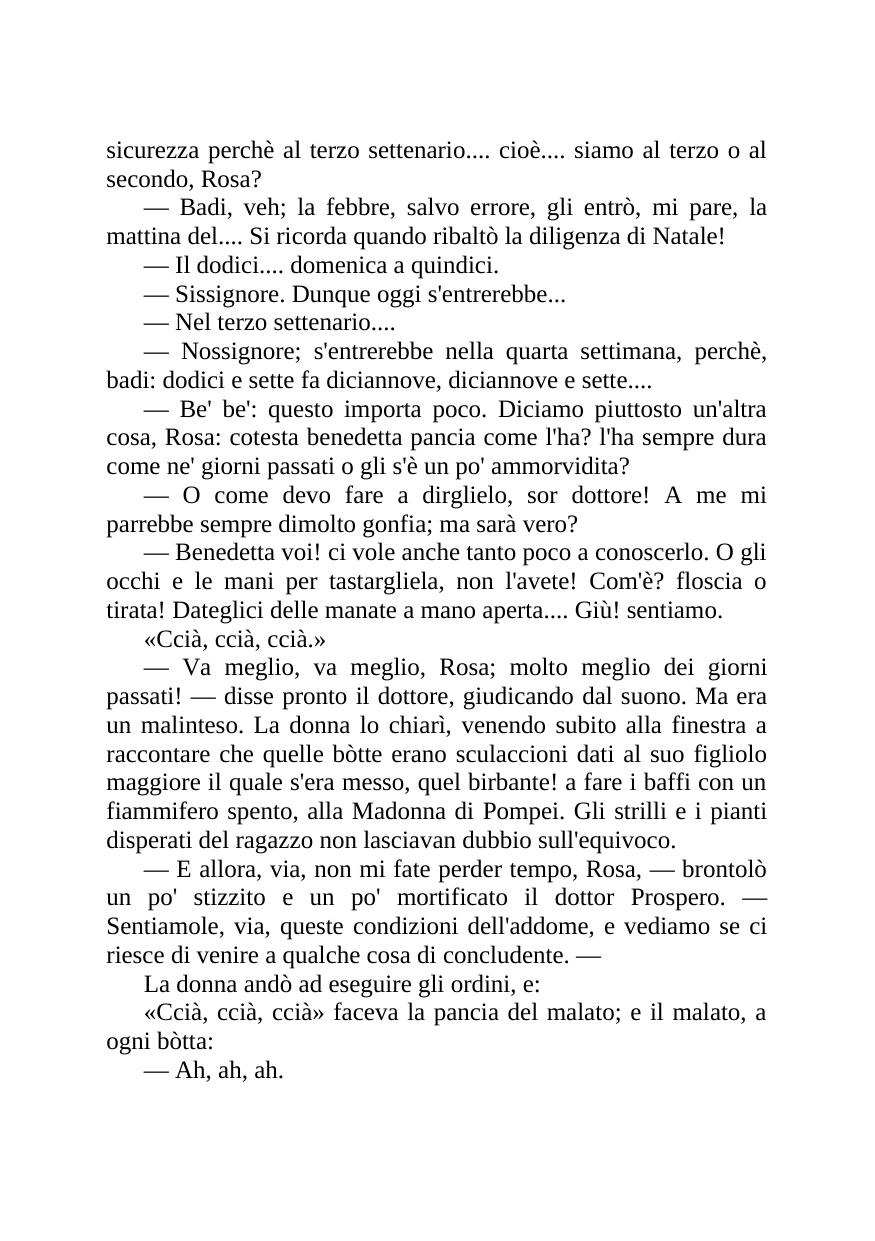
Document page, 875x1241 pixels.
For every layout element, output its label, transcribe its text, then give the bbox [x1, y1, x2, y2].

text — Ah, ah, ah. [106, 1055, 768, 1084]
text «Ccià, ccià, ccià» faceva la pancia del malato; e il malato, a ogni bòtta: [106, 997, 768, 1055]
text — Benedetta voi! ci vole anche tanto poco a conoscerlo. O gli occhi e le mani per tastargliela, non l'avete! Com'è? floscia o tirata! Dateglici delle manate a mano aperta.... Giù! sentiamo. [106, 537, 768, 624]
text — Badi, veh; la febbre, salvo errore, gli entrò, mi pare, la mattina del.... Si ricorda quando ribaltò la diligenza di Natale! [106, 192, 768, 250]
text — E allora, via, non mi fate perder tempo, Rosa, — brontolò un po' stizzito e un po' mortificato il dottor Prospero. — Sentiamole, via, queste condizioni dell'addome, e vediamo se ci riesce di venire a qualche cosa di concludente. — [106, 854, 768, 969]
text — Il dodici.... domenica a quindici. [106, 250, 768, 279]
text La donna andò ad eseguire gli ordini, e: [106, 969, 768, 997]
text — Sissignore. Dunque oggi s'entrerebbe... [106, 279, 768, 307]
text — Be' be': questo importa poco. Diciamo piuttosto un'altra cosa, Rosa: cotesta benedetta pancia come l'ha? l'ha sempre dura come ne' giorni passati o gli s'è un po' ammorvidita? [106, 394, 768, 480]
text sicurezza perchè al terzo settenario.... cioè.... siamo al terzo o al secondo, Rosa? [106, 135, 768, 192]
text «Ccià, ccià, ccià.» [106, 624, 768, 652]
text — O come devo fare a dirglielo, sor dottore! A me mi parrebbe sempre dimolto gonfia; ma sarà vero? [106, 480, 768, 537]
text — Va meglio, va meglio, Rosa; molto meglio dei giorni passati! — disse pronto il dottore, giudicando dal suono. Ma era un malinteso. La donna lo chiarì, venendo subito alla finestra a raccontare che quelle bòtte erano sculaccioni dati al suo figliolo maggiore il quale s'era messo, quel birbante! a fare i baffi con un fiammifero spento, alla Madonna di Pompei. Gli strilli e i pianti disperati del ragazzo non lasciavan dubbio sull'equivoco. [106, 652, 768, 854]
text — Nel terzo settenario.... [106, 307, 768, 336]
text — Nossignore; s'entrerebbe nella quarta settimana, perchè, badi: dodici e sette fa diciannove, diciannove e sette.... [106, 336, 768, 394]
